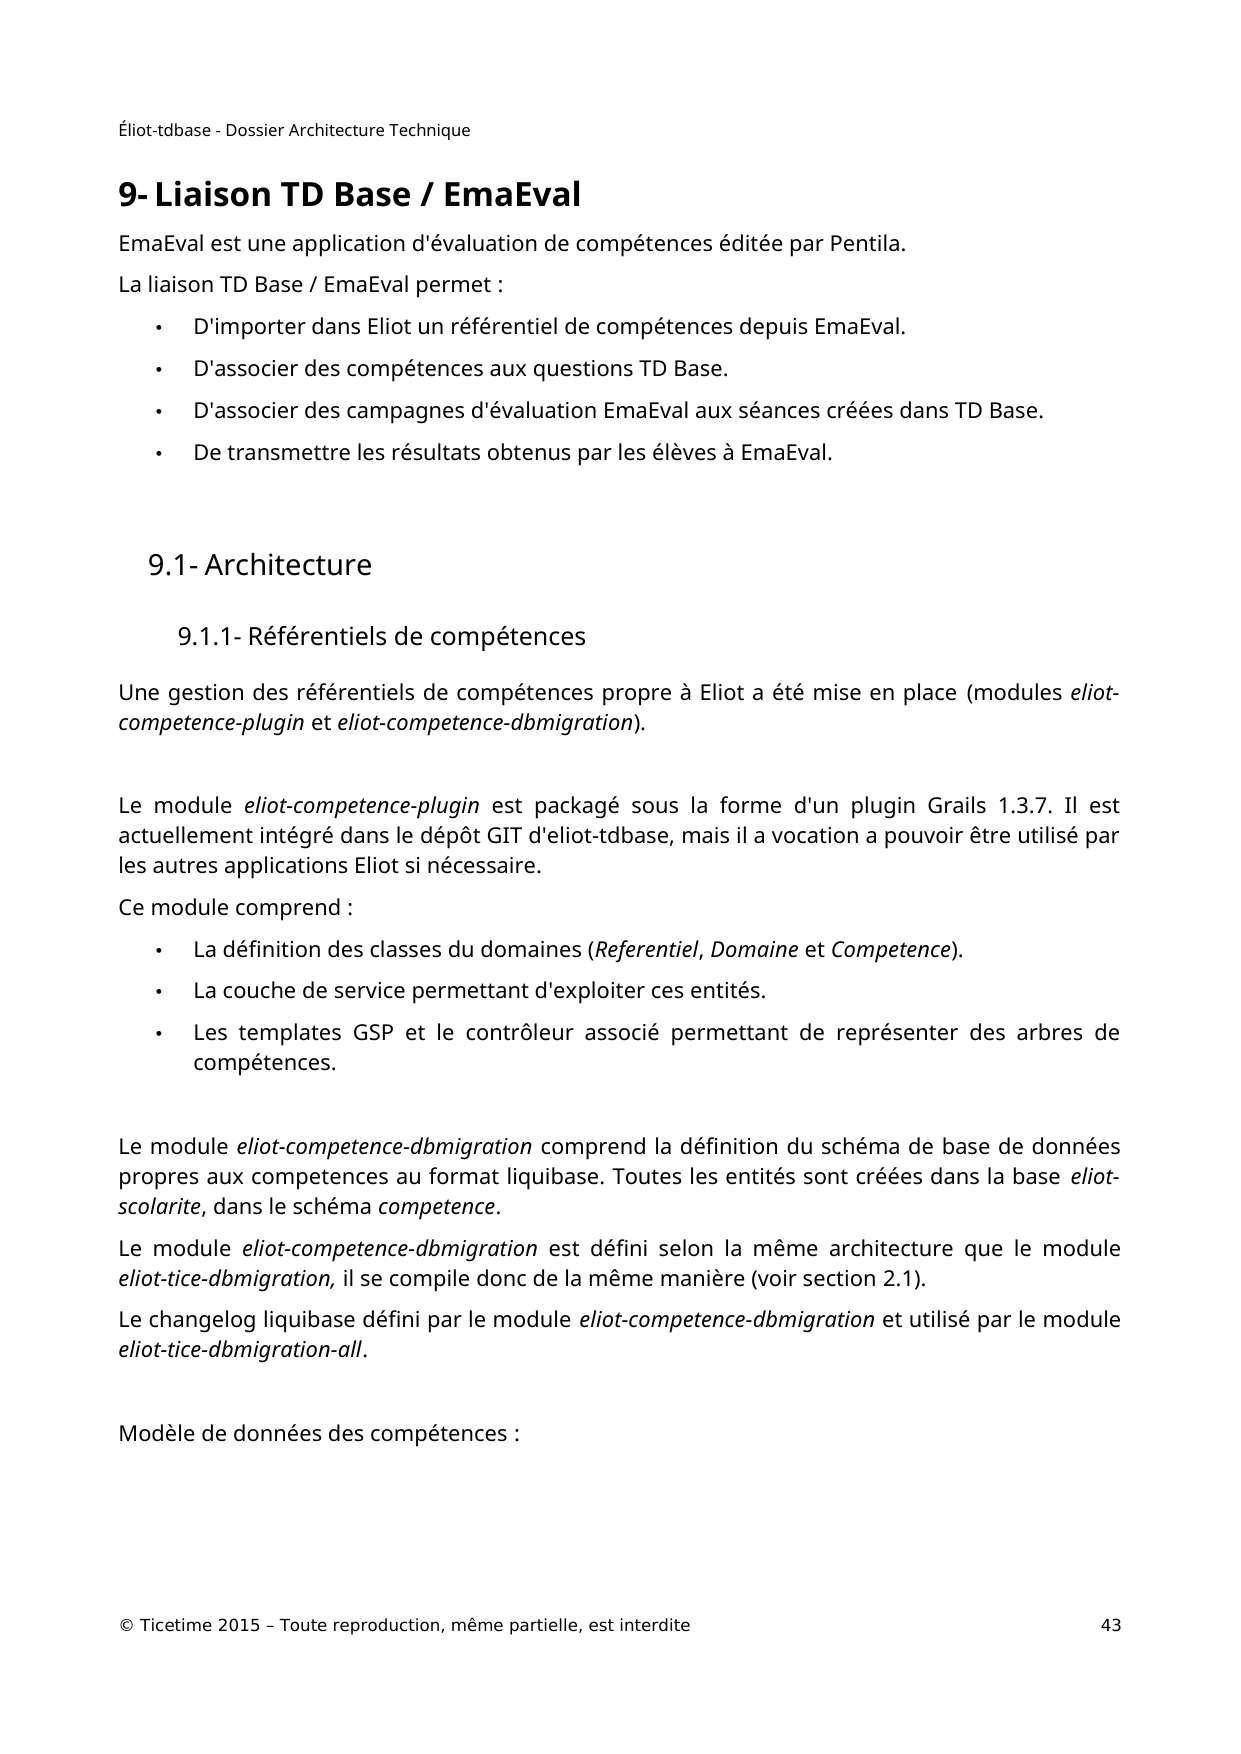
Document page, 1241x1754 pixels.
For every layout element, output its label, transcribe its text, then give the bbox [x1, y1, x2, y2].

list D'associer des campagnes d'évaluation EmaEval aux séances créées dans TD Base. [156, 395, 1122, 425]
text Le module eliot-competence-dbmigration comprend la définition du schéma de base de données propres aux competences au format liquibase. Toutes les entités sont créées dans la base eliot-scolarite, dans le schéma competence. [118, 1131, 1122, 1221]
text Modèle de données des compétences : [118, 1418, 1122, 1448]
text EmaEval est une application d'évaluation de compétences éditée par Pentila. [118, 228, 1122, 258]
text Une gestion des référentiels de compétences propre à Eliot a été mise en place (modules eliot-competence-plugin et eliot-competence-dbmigration). [118, 676, 1122, 736]
list De transmettre les résultats obtenus par les élèves à EmaEval. [156, 436, 1122, 466]
list D'importer dans Eliot un référentiel de compétences depuis EmaEval. [156, 311, 1122, 341]
text Le changelog liquibase défini par le module eliot-competence-dbmigration et utilisé par le module eliot-tice-dbmigration-all. [118, 1304, 1122, 1364]
list La définition des classes du domaines (Referentiel, Domaine et Competence). [156, 933, 1122, 963]
text Le module eliot-competence-dbmigration est défini selon la même architecture que le module eliot-tice-dbmigration, il se compile donc de la même manière (voir section 2.1). [118, 1232, 1122, 1292]
list La couche de service permettant d'exploiter ces entités. [156, 975, 1122, 1005]
subtitle Liaison TD Base / EmaEval [118, 171, 1122, 216]
subtitle Architecture [118, 544, 1122, 583]
text Le module eliot-competence-plugin est packagé sous la forme d'un plugin Grails 1.3.7. Il est actuellement intégré dans le dépôt GIT d'eliot-tdbase, mais il a vocation a pouvoir être utilisé par les autres applications Eliot si nécessaire. [118, 790, 1122, 880]
subtitle Référentiels de compétences [118, 619, 1122, 653]
list D'associer des compétences aux questions TD Base. [156, 353, 1122, 383]
list Les templates GSP et le contrôleur associé permettant de représenter des arbres de compétences. [156, 1017, 1122, 1077]
text La liaison TD Base / EmaEval permet : [118, 269, 1122, 299]
text Ce module comprend : [118, 892, 1122, 922]
